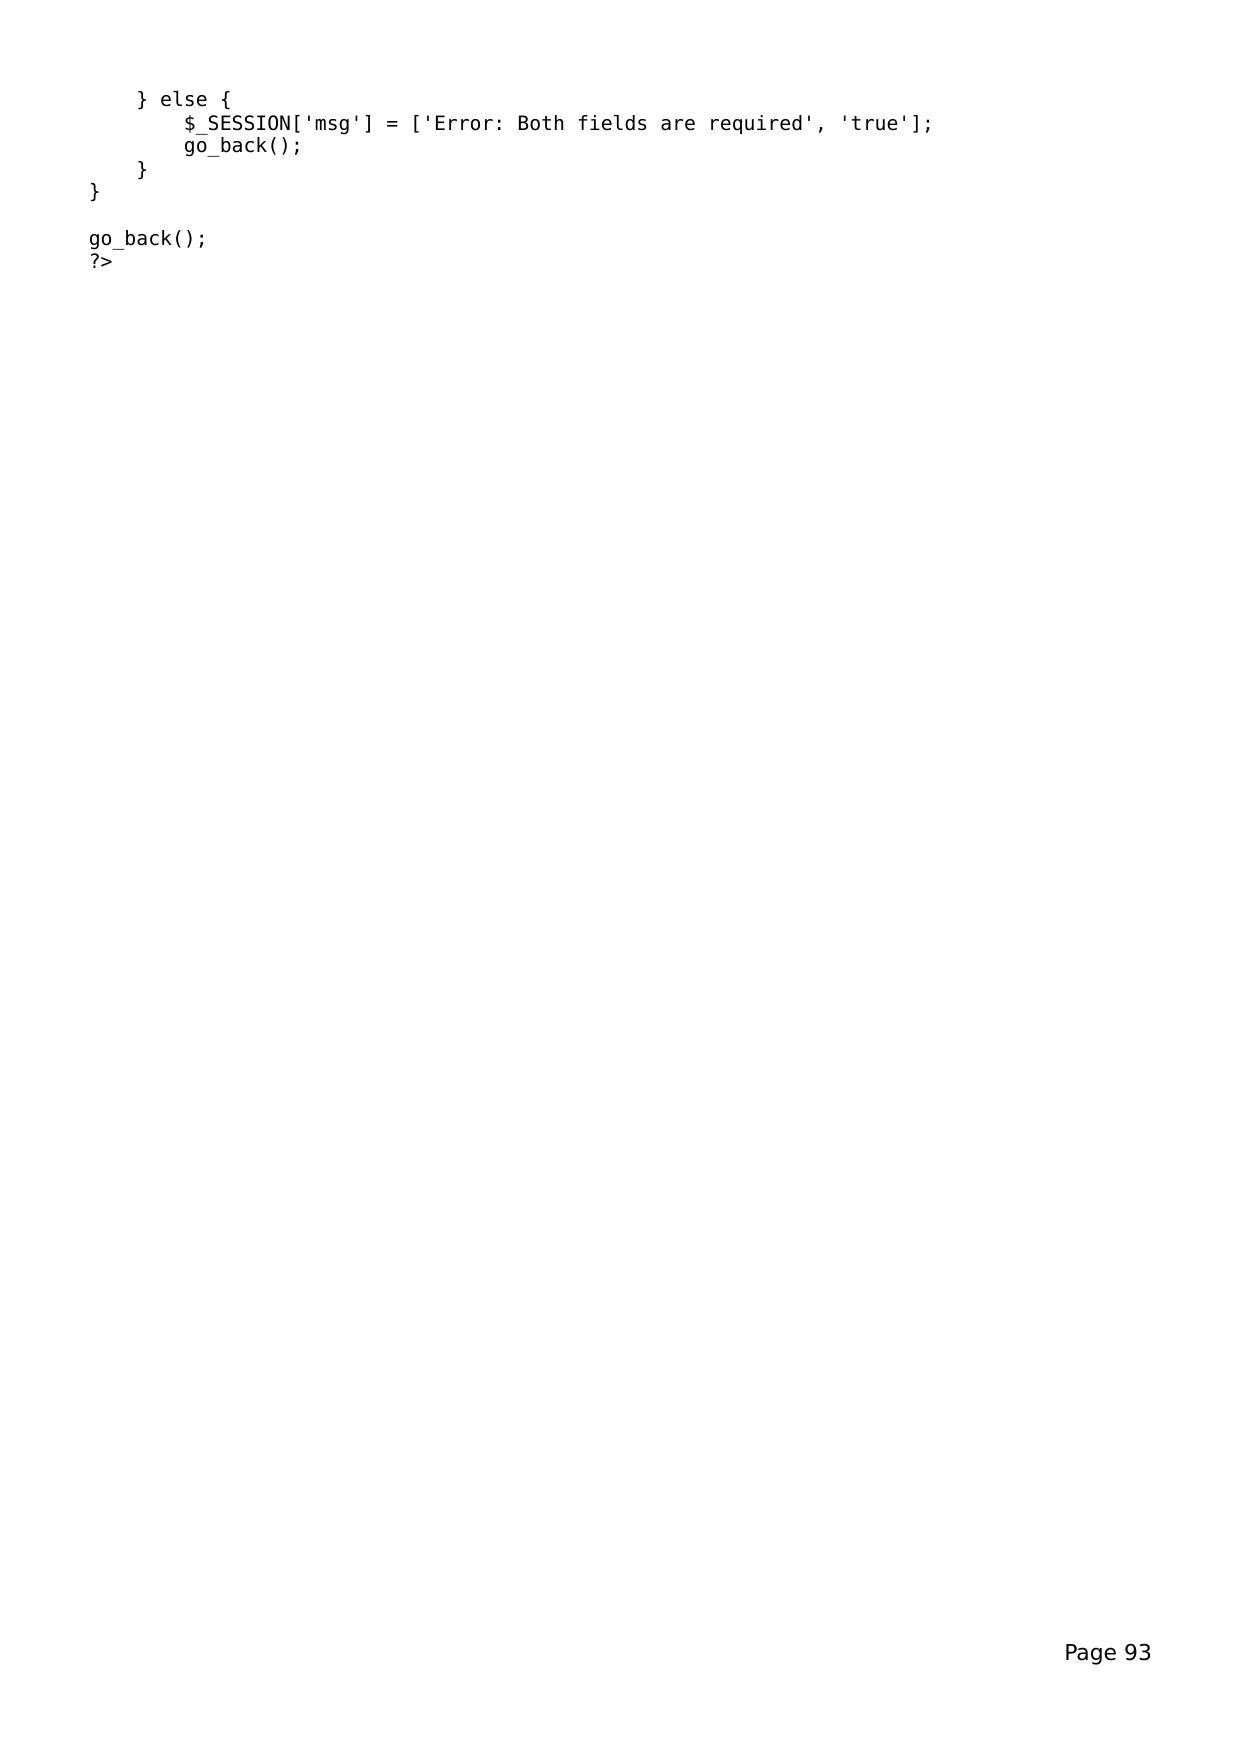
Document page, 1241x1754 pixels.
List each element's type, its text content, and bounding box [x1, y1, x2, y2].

text } [88, 181, 1152, 204]
text } [88, 158, 1152, 181]
text ?> [88, 250, 1152, 273]
text $_SESSION['msg'] = ['Error: Both fields are required', 'true']; [88, 112, 1152, 134]
text } else { [88, 88, 1152, 112]
text go_back(); [88, 227, 1152, 250]
text go_back(); [88, 134, 1152, 158]
